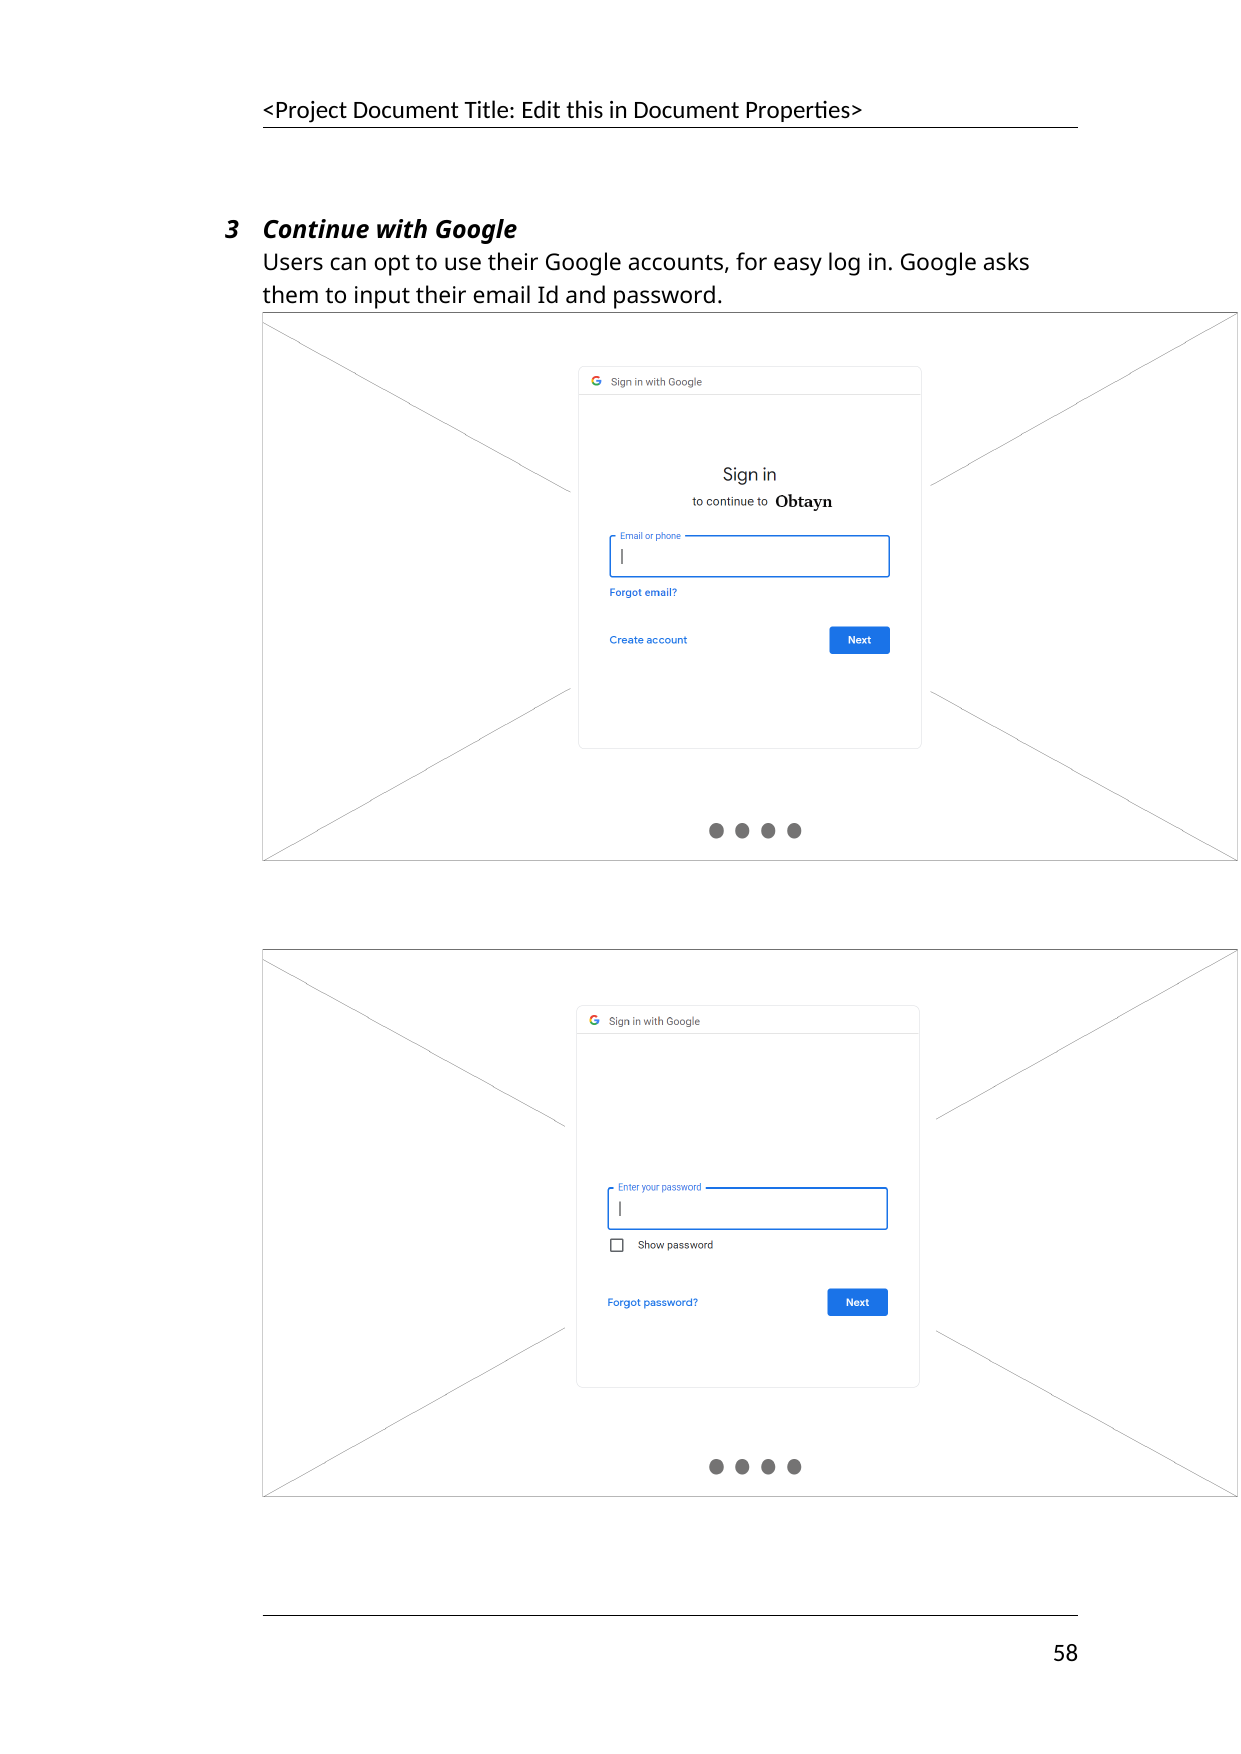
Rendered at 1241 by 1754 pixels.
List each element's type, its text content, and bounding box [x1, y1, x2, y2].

picture [262, 312, 1238, 861]
subtitle Continue with Google [225, 195, 1078, 245]
text Users can opt to use their Google accounts, for easy log in. Google asks them to input their email Id and password. [262, 245, 1078, 310]
picture [262, 949, 1238, 1497]
